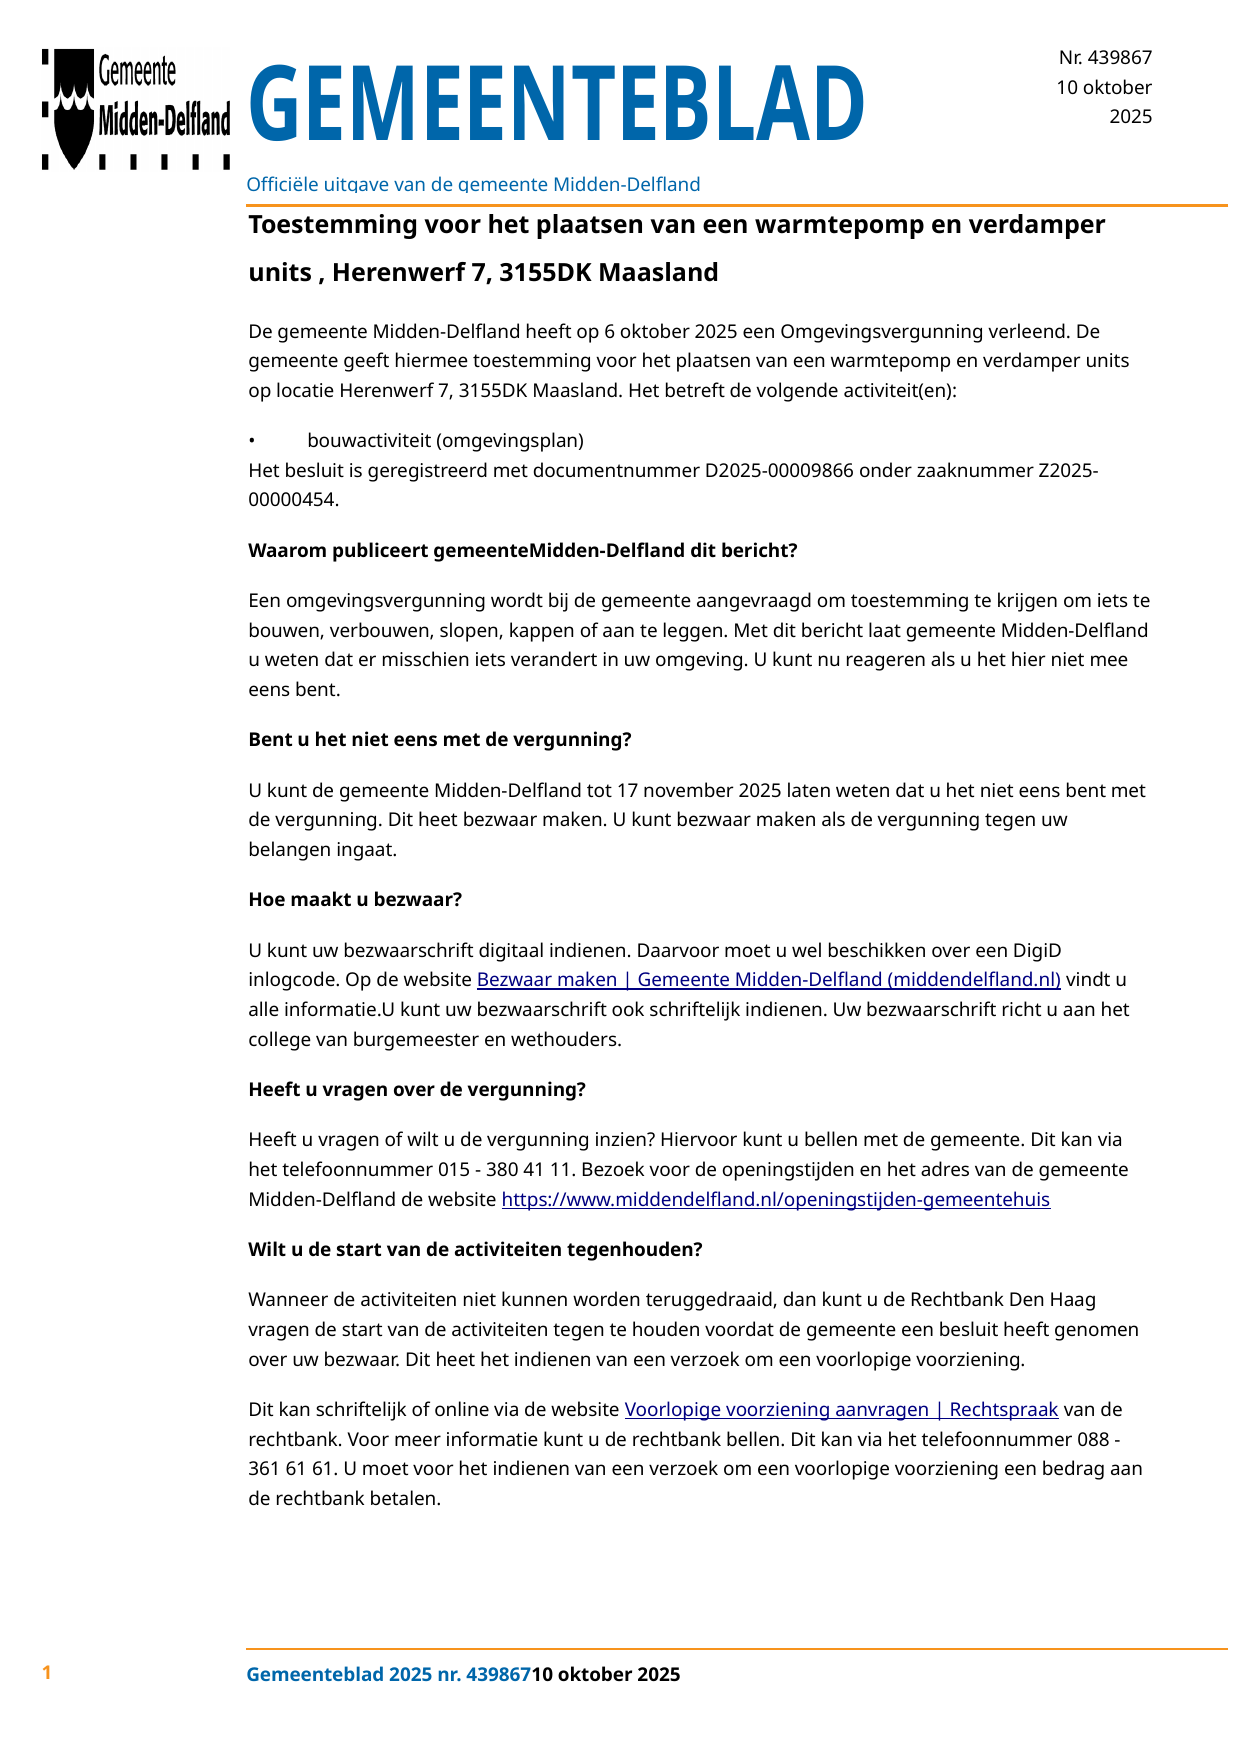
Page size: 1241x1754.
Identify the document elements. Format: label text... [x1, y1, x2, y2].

picture [41, 47, 231, 172]
text Wanneer de activiteiten niet kunnen worden teruggedraaid, dan kunt u de Rechtbank Den Haag vragen de start van de activiteiten tegen te houden voordat de gemeente een besluit heeft genomen over uw bezwaar. Dit heet het indienen van een verzoek om een voorlopige voorziening. [248, 1287, 1152, 1372]
text Dit kan schriftelijk of online via de website Voorlopige voorziening aanvragen | Rechtspraak van de rechtbank. Voor meer informatie kunt u de rechtbank bellen. Dit kan via het telefoonnummer 088 - 361 61 61. U moet voor het indienen van een verzoek om een voorlopige voorziening een bedrag aan de rechtbank betalen. [248, 1396, 1152, 1511]
text Wilt u de start van de activiteiten tegenhouden? [248, 1236, 1152, 1262]
text Bent u het niet eens met de vergunning? [248, 727, 1152, 752]
text Het besluit is geregistreerd met documentnummer D2025-00009866 onder zaaknummer Z2025-00000454. [248, 457, 1152, 512]
text Heeft u vragen over de vergunning? [248, 1076, 1152, 1102]
text Toestemming voor het plaatsen van een warmtepomp en verdamper units , Herenwerf 7, 3155DK Maasland [248, 207, 1152, 288]
text U kunt de gemeente Midden-Delfland tot 17 november 2025 laten weten dat u het niet eens bent met de vergunning. Dit heet bezwaar maken. U kunt bezwaar maken als de vergunning tegen uw belangen ingaat. [248, 777, 1152, 862]
text Een omgevingsvergunning wordt bij de gemeente aangevraagd om toestemming te krijgen om iets te bouwen, verbouwen, slopen, kappen of aan te leggen. Met dit bericht laat gemeente Midden-Delfland u weten dat er misschien iets verandert in uw omgeving. U kunt nu reageren als u het hier niet mee eens bent. [248, 587, 1152, 702]
text U kunt uw bezwaarschrift digitaal indienen. Daarvoor moet u wel beschikken over een DigiD inlogcode. Op de website Bezwaar maken | Gemeente Midden-Delfland (middendelfland.nl) vindt u alle informatie.U kunt uw bezwaarschrift ook schriftelijk indienen. Uw bezwaarschrift richt u aan het college van burgemeester en wethouders. [248, 937, 1152, 1052]
list bouwactiviteit (omgevingsplan) [248, 427, 1152, 453]
text Waarom publiceert gemeenteMidden-Delfland dit bericht? [248, 537, 1152, 563]
text Hoe maakt u bezwaar? [248, 887, 1152, 912]
text Heeft u vragen of wilt u de vergunning inzien? Hiervoor kunt u bellen met de gemeente. Dit kan via het telefoonnummer 015 - 380 41 11. Bezoek voor de openingstijden en het adres van de gemeente Midden-Delfland de website https://www.middendelfland.nl/openingstijden-gemeentehuis [248, 1127, 1152, 1212]
text De gemeente Midden-Delfland heeft op 6 oktober 2025 een Omgevingsvergunning verleend. De gemeente geeft hiermee toestemming voor het plaatsen van een warmtepomp en verdamper units op locatie Herenwerf 7, 3155DK Maasland. Het betreft de volgende activiteit(en): [248, 318, 1152, 403]
